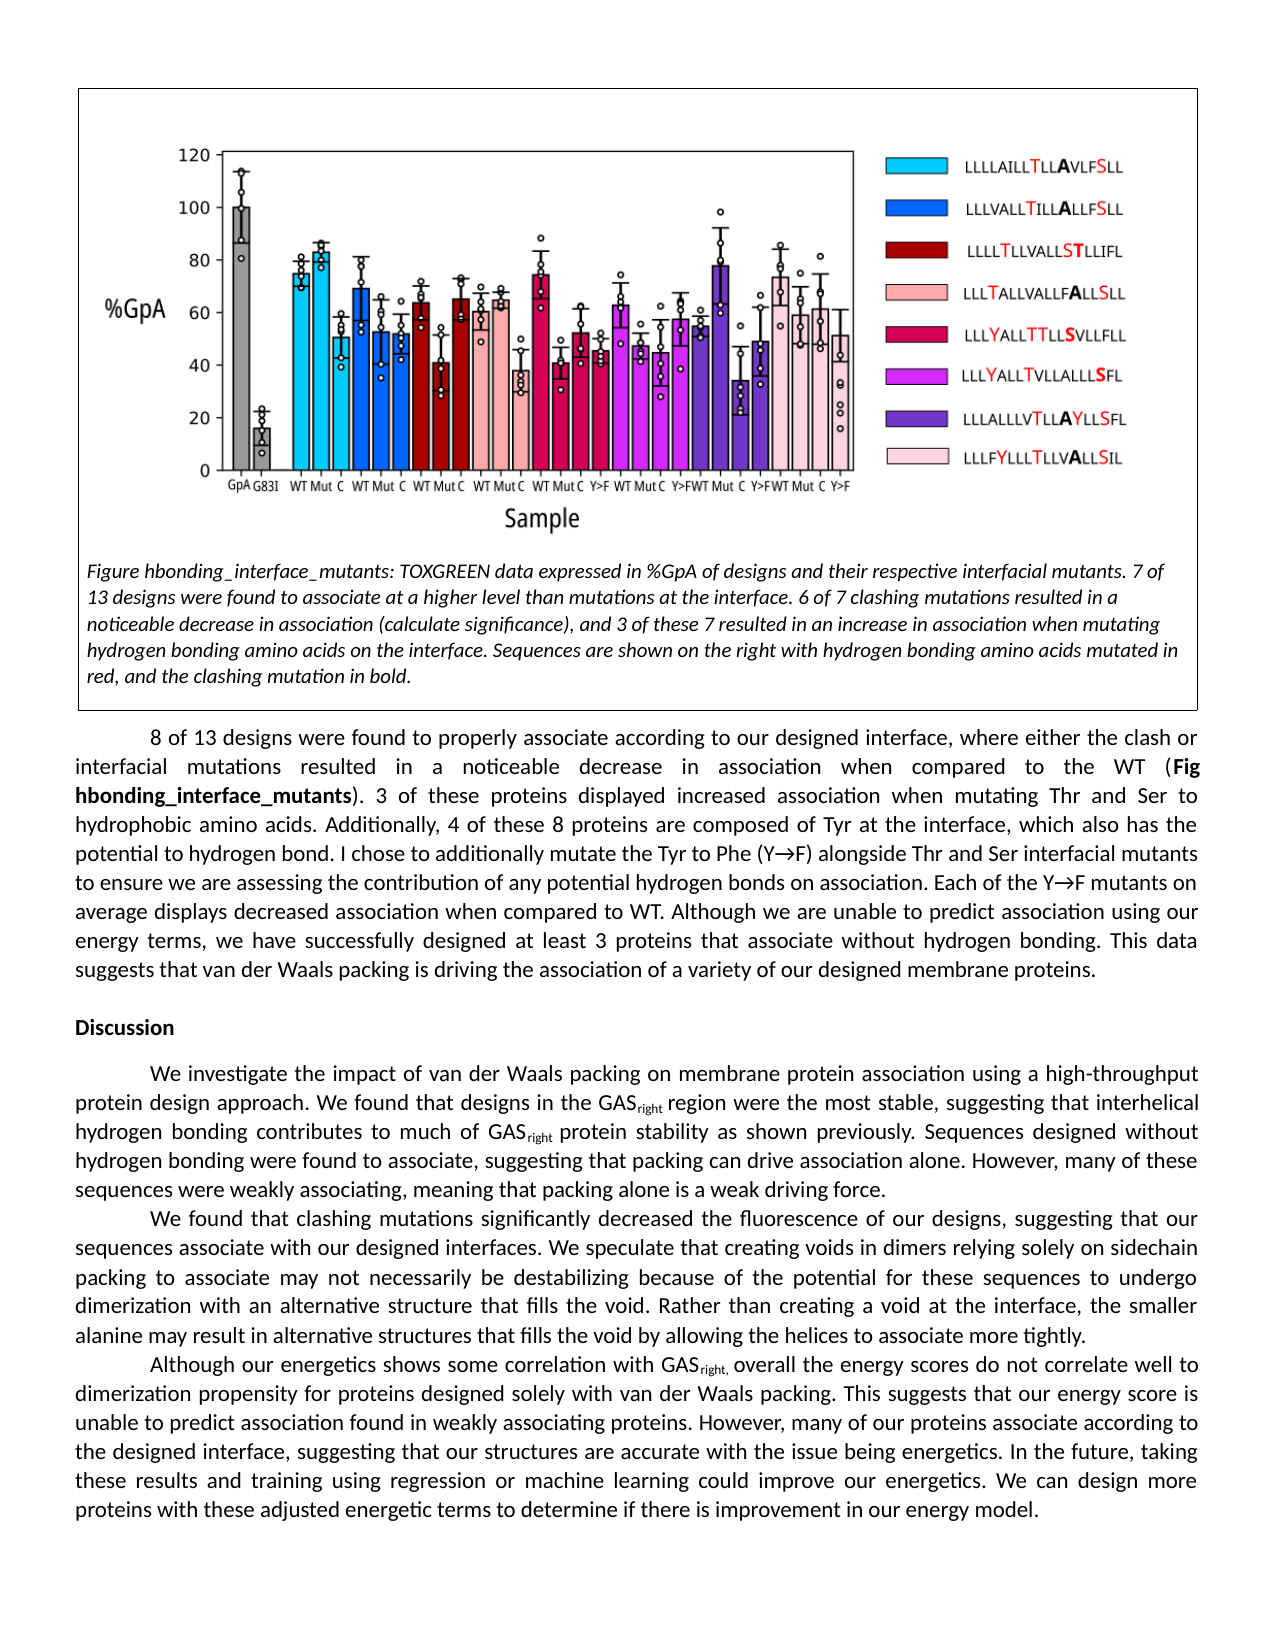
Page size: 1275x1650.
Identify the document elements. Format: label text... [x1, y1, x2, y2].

picture [93, 99, 1175, 546]
text Figure hbonding_interface_mutants: TOXGREEN data expressed in %GpA of designs and their respective interfacial mutants. 7 of 13 designs were found to associate at a higher level than mutations at the interface. 6 of 7 clashing mutations resulted in a noticeable decrease in association (calculate significance), and 3 of these 7 resulted in an increase in association when mutating hydrogen bonding amino acids on the interface. Sequences are shown on the right with hydrogen bonding amino acids mutated in red, and the clashing mutation in bold. [87, 109, 1188, 689]
text We found that clashing mutations significantly decreased the fluorescence of our designs, suggesting that our sequences associate with our designed interfaces. We speculate that creating voids in dimers relying solely on sidechain packing to associate may not necessarily be destabilizing because of the potential for these sequences to undergo dimerization with an alternative structure that fills the void. Rather than creating a void at the interface, the smaller alanine may result in alternative structures that fills the void by allowing the helices to associate more tightly. [75, 1204, 1200, 1349]
text Although our energetics shows some correlation with GASright, overall the energy scores do not correlate well to dimerization propensity for proteins designed solely with van der Waals packing. This suggests that our energy score is unable to predict association found in weakly associating proteins. However, many of our proteins associate according to the designed interface, suggesting that our structures are accurate with the issue being energetics. In the future, taking these results and training using regression or machine learning could improve our energetics. We can design more proteins with these adjusted energetic terms to determine if there is improvement in our energy model. [75, 1350, 1200, 1523]
text Discussion [75, 1013, 1200, 1041]
text 8 of 13 designs were found to properly associate according to our designed interface, where either the clash or interfacial mutations resulted in a noticeable decrease in association when compared to the WT (Fig hbonding_interface_mutants). 3 of these proteins displayed increased association when mutating Thr and Ser to hydrophobic amino acids. Additionally, 4 of these 8 proteins are composed of Tyr at the interface, which also has the potential to hydrogen bond. I chose to additionally mutate the Tyr to Phe (Y→F) alongside Thr and Ser interfacial mutants to ensure we are assessing the contribution of any potential hydrogen bonds on association. Each of the Y→F mutants on average displays decreased association when compared to WT. Although we are unable to predict association using our energy terms, we have successfully designed at least 3 proteins that associate without hydrogen bonding. This data suggests that van der Waals packing is driving the association of a variety of our designed membrane proteins. [75, 75, 1200, 983]
text We investigate the impact of van der Waals packing on membrane protein association using a high-throughput protein design approach. We found that designs in the GASright region were the most stable, suggesting that interhelical hydrogen bonding contributes to much of GASright protein stability as shown previously. Sequences designed without hydrogen bonding were found to associate, suggesting that packing can drive association alone. However, many of these sequences were weakly associating, meaning that packing alone is a weak driving force. [75, 1059, 1200, 1203]
